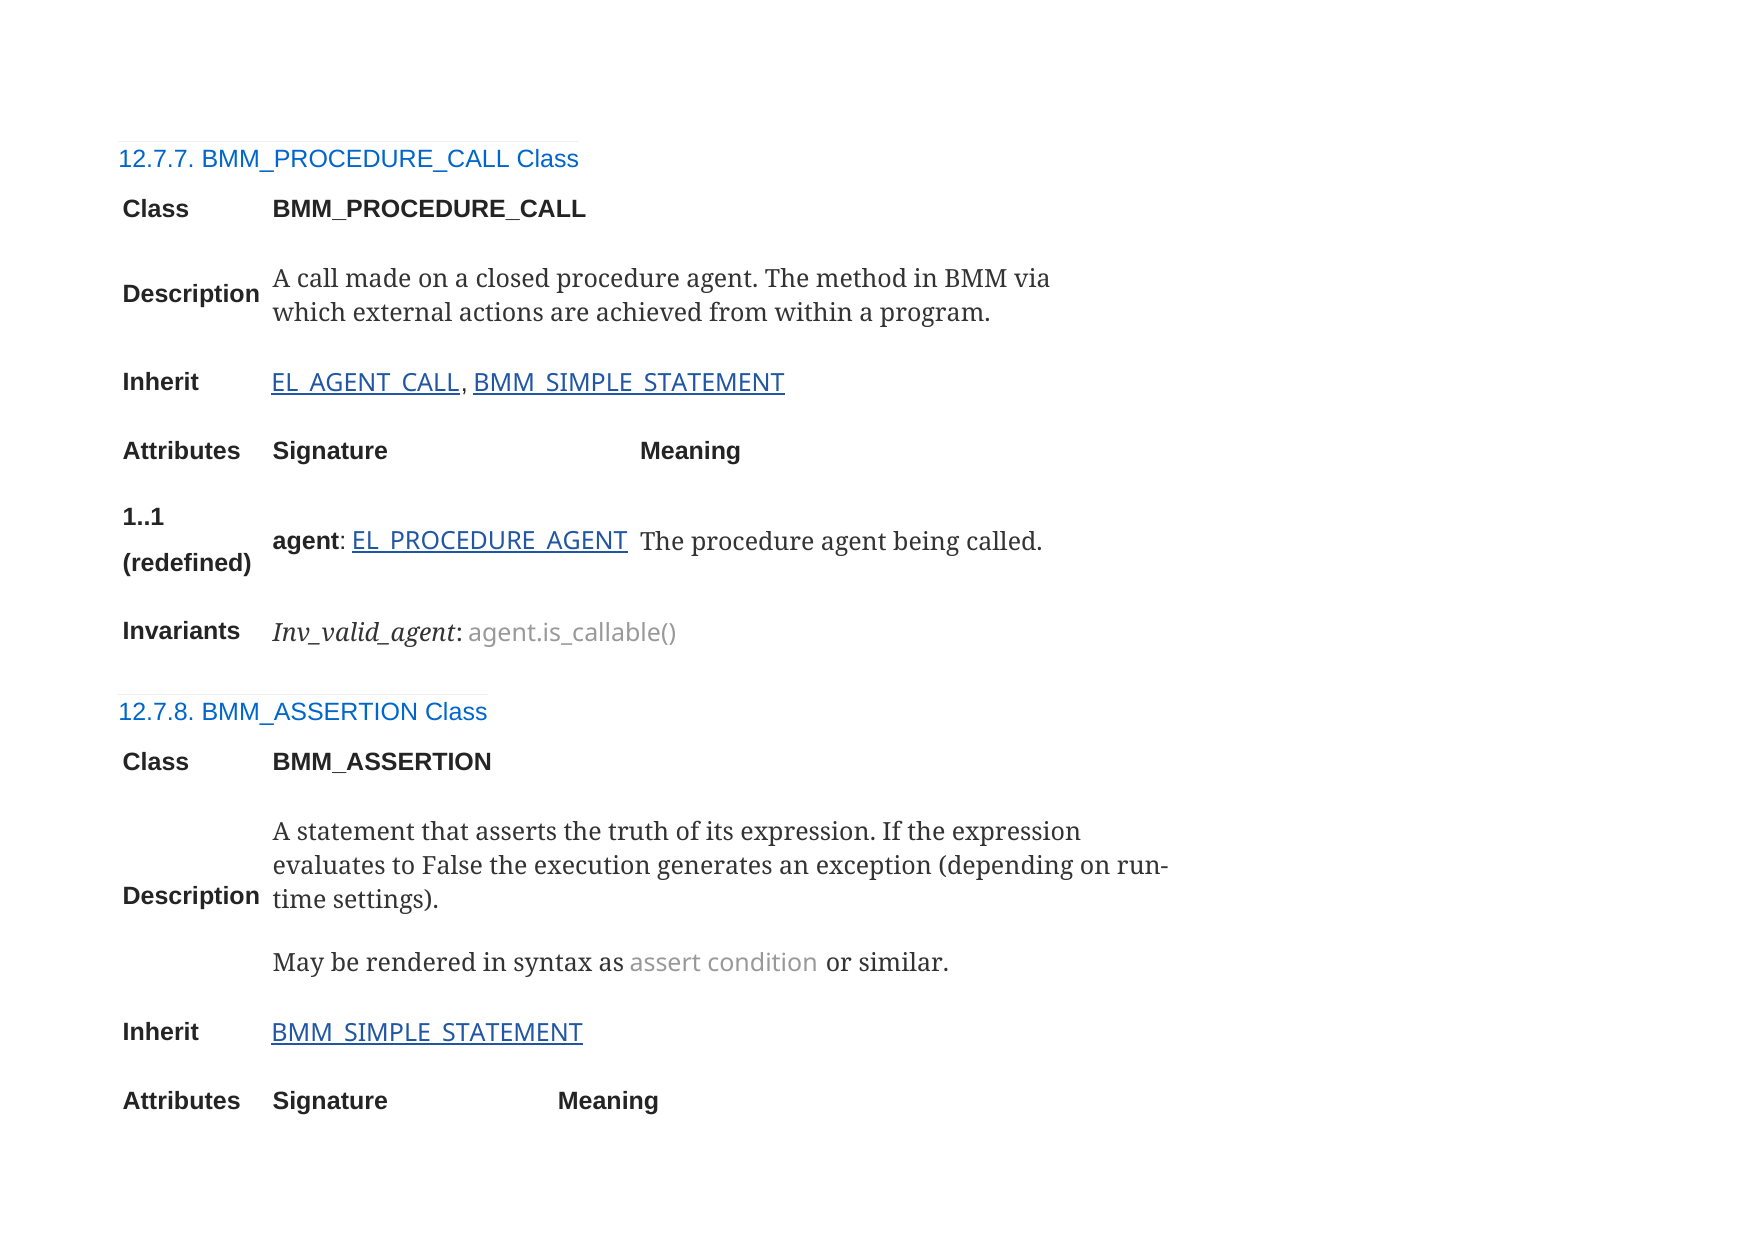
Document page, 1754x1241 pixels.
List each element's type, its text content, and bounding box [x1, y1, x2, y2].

table_header BMM_ASSERTION [268, 744, 1181, 811]
table_cell 1..1 (redefined) [118, 499, 268, 612]
table_cell Inv_target_writable: target.is_writable [268, 59, 1181, 128]
table_cell BMM_SIMPLE_STATEMENT [268, 1012, 1181, 1083]
table_header Class [118, 744, 268, 811]
table_cell Signature [268, 433, 636, 499]
table_cell agent: EL_PROCEDURE_AGENT [268, 499, 636, 612]
table_cell A call made on a closed procedure agent. The method in BMM via which external actions are achieved from within a program. [268, 258, 1061, 361]
table_cell The procedure agent being called. [636, 499, 1061, 612]
table_cell Description [118, 811, 268, 1012]
table_cell Description [118, 258, 268, 361]
table_cell A statement that asserts the truth of its expression. If the expression evaluates to False the execution generates an exception (depending on run-time settings). May be rendered in syntax as assert condition or similar. [268, 811, 1181, 1012]
table_cell Inherit [118, 361, 268, 433]
subtitle 12.7.7. BMM_PROCEDURE_CALL Class [118, 141, 1695, 173]
table_cell Attributes [118, 1083, 268, 1149]
table_cell Meaning [553, 1083, 1181, 1149]
table_cell Attributes [118, 433, 268, 499]
table_header Class [118, 192, 268, 258]
table_cell Meaning [636, 433, 1061, 499]
table_header BMM_PROCEDURE_CALL [268, 192, 1061, 258]
table_cell Inherit [118, 1012, 268, 1083]
subtitle 12.7.8. BMM_ASSERTION Class [118, 693, 1695, 725]
table_cell Invariants [118, 59, 268, 128]
table_cell Inv_valid_agent: agent.is_callable() [268, 612, 1061, 681]
table_cell EL_AGENT_CALL, BMM_SIMPLE_STATEMENT [268, 361, 1061, 433]
table_cell Invariants [118, 612, 268, 681]
table_cell Signature [268, 1083, 553, 1149]
